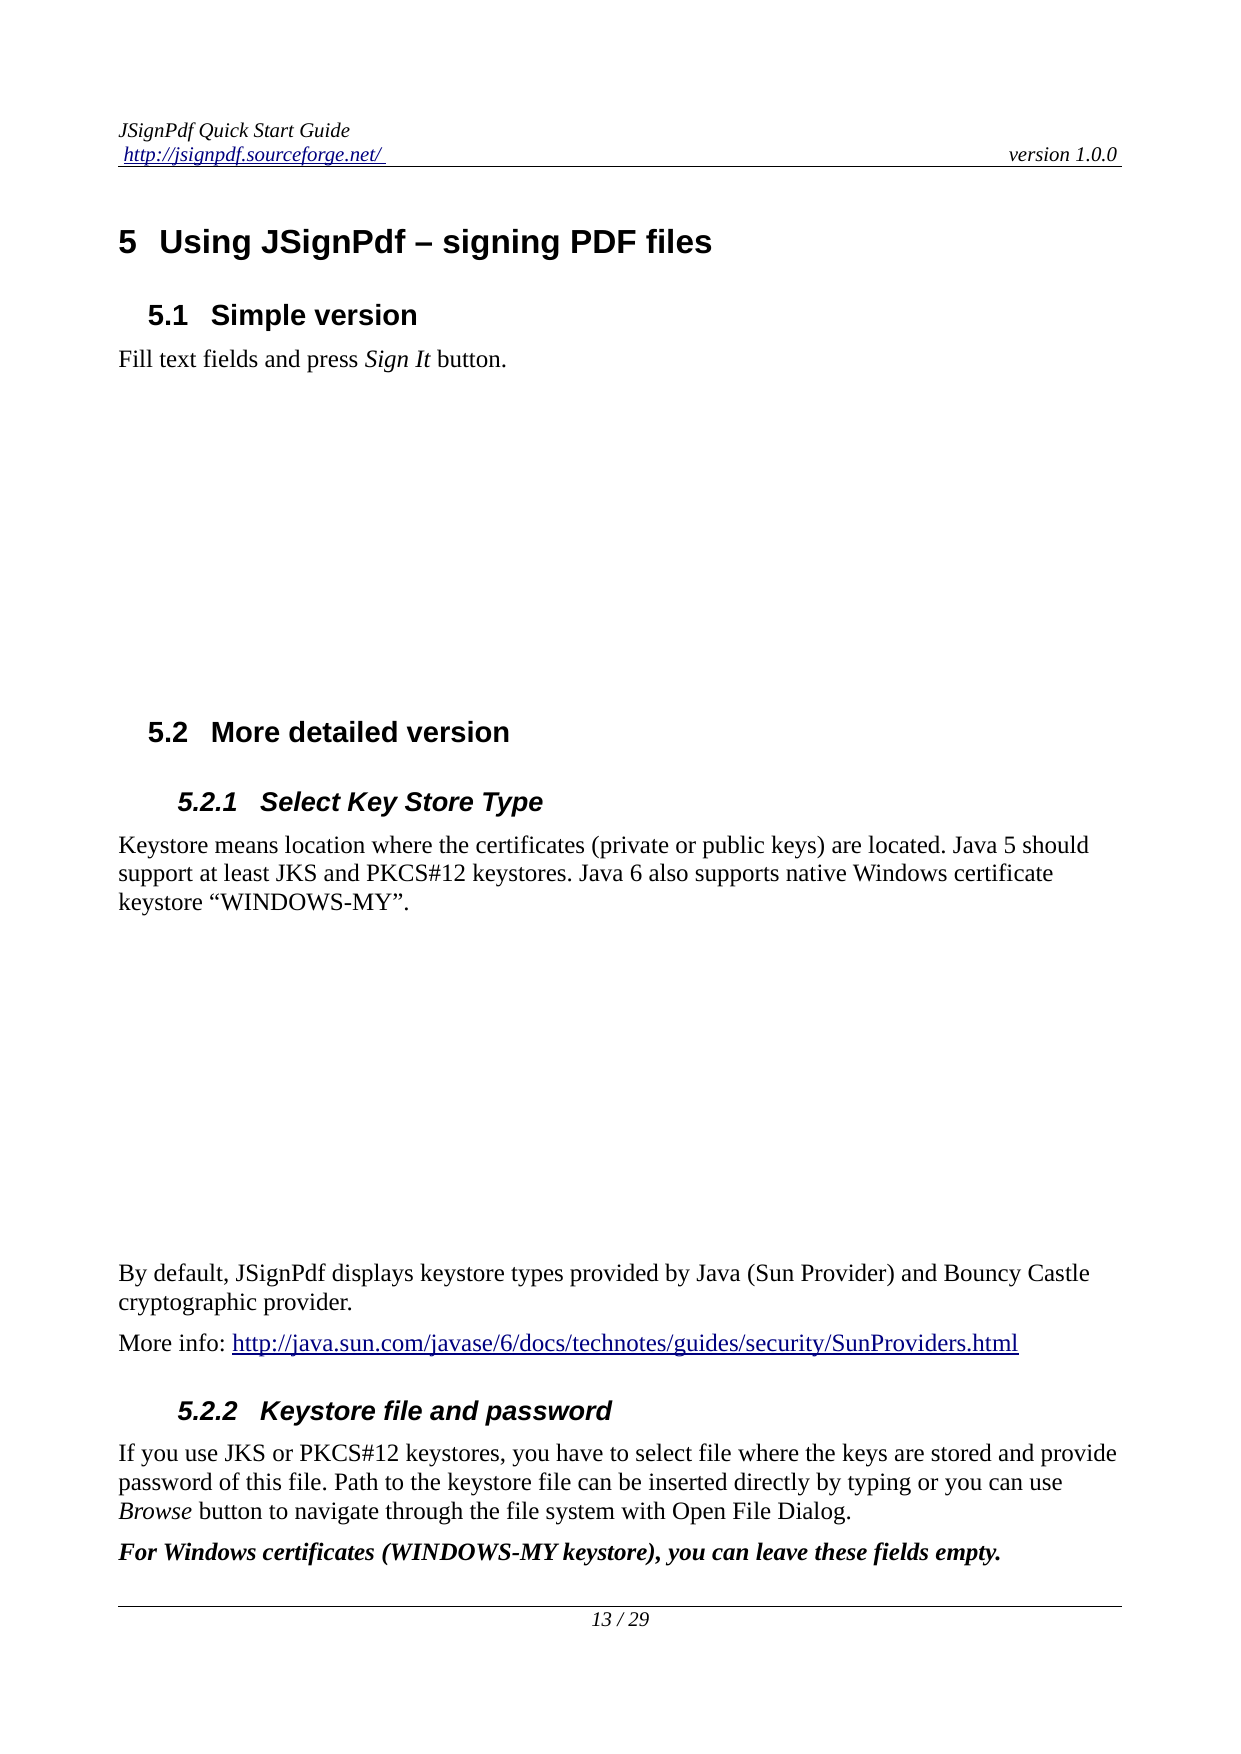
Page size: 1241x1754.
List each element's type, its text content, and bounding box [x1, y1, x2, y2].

text Keystore means location where the certificates (private or public keys) are located. Java 5 should support at least JKS and PKCS#12 keystores. Java 6 also supports native Windows certificate keystore “WINDOWS-MY”. [118, 830, 1122, 916]
text Fill text fields and press Sign It button. [118, 344, 1122, 372]
subtitle Select Key Store Type [177, 786, 1122, 817]
subtitle Keystore file and password [177, 1395, 1122, 1426]
text For Windows certificates (WINDOWS-MY keystore), you can leave these fields empty. [118, 1537, 1122, 1566]
subtitle More detailed version [148, 410, 1116, 748]
subtitle Using JSignPdf – signing PDF files [118, 222, 1122, 260]
subtitle Simple version [148, 298, 1116, 331]
text By default, JSignPdf displays keystore types provided by Java (Sun Provider) and Bouncy Castle cryptographic provider. [118, 928, 1122, 1316]
text More info: http://java.sun.com/javase/6/docs/technotes/guides/security/SunProviders.html [118, 1328, 1122, 1357]
text If you use JKS or PKCS#12 keystores, you have to select file where the keys are stored and provide password of this file. Path to the keystore file can be inserted directly by typing or you can use Browse button to navigate through the file system with Open File Dialog. [118, 1438, 1122, 1525]
